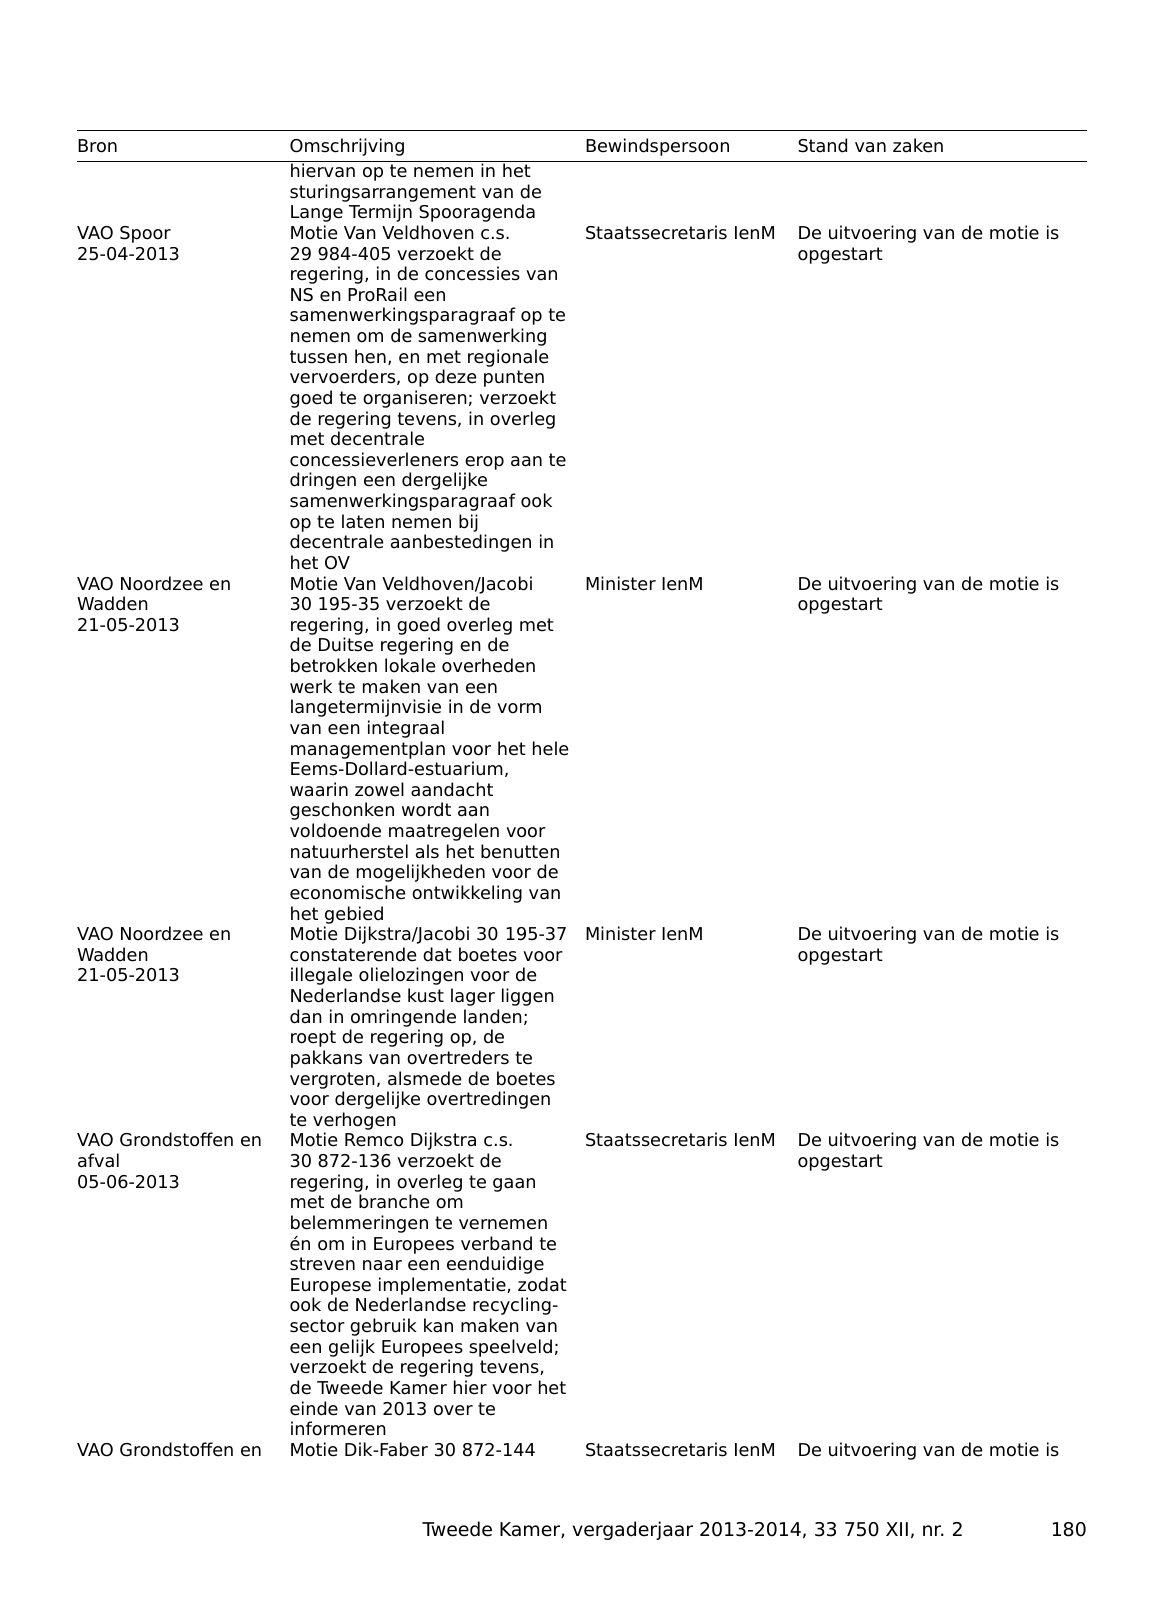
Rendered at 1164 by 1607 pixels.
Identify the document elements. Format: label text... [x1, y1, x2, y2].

table_cell Staatssecretaris IenM [579, 1130, 791, 1440]
table_cell [579, 162, 791, 223]
table_cell hiervan op te nemen in het sturingsarrangement van de Lange Termijn Spooragenda [284, 162, 579, 223]
table_cell Minister IenM [579, 924, 791, 1130]
table_header Bewindspersoon [579, 131, 791, 161]
table_cell Motie Van Veldhoven/Jacobi 30 195-35 verzoekt de regering, in goed overleg met de Duitse regering en de betrokken lokale overheden werk te maken van een langetermijnvisie in de vorm van een integraal managementplan voor het hele Eems-Dollard-estuarium, waarin zowel aandacht geschonken wordt aan voldoende maatregelen voor natuurherstel als het benutten van de mogelijkheden voor de economische ontwikkeling van het gebied [284, 574, 579, 924]
table_cell VAO Spoor 25-04-2013 [77, 223, 283, 573]
table_cell De uitvoering van de motie is opgestart [791, 924, 1087, 1130]
table_cell De uitvoering van de motie is opgestart [791, 1130, 1087, 1440]
table_cell De uitvoering van de motie is opgestart [791, 223, 1087, 573]
table_header Bron [77, 131, 283, 161]
table_header Stand van zaken [791, 131, 1087, 161]
table_cell VAO Grondstoffen en afval 05-06-2013 [77, 1130, 283, 1440]
table_cell De uitvoering van de motie is [791, 1440, 1087, 1460]
table_cell Motie Dijkstra/Jacobi 30 195-37 constaterende dat boetes voor illegale olielozingen voor de Nederlandse kust lager liggen dan in omringende landen; roept de regering op, de pakkans van overtreders te vergroten, alsmede de boetes voor dergelijke overtredingen te verhogen [284, 924, 579, 1130]
table_cell Staatssecretaris IenM [579, 223, 791, 573]
table_cell Minister IenM [579, 574, 791, 924]
table_cell Staatssecretaris IenM [579, 1440, 791, 1460]
table_cell VAO Noordzee en Wadden 21-05-2013 [77, 574, 283, 924]
table_cell VAO Grondstoffen en [77, 1440, 283, 1460]
table_cell De uitvoering van de motie is opgestart [791, 574, 1087, 924]
table_cell Motie Remco Dijkstra c.s. 30 872-136 verzoekt de regering, in overleg te gaan met de branche om belemmeringen te vernemen én om in Europees verband te streven naar een eenduidige Europese implementatie, zodat ook de Nederlandse recycling-sector gebruik kan maken van een gelijk Europees speelveld; verzoekt de regering tevens, de Tweede Kamer hier voor het einde van 2013 over te informeren [284, 1130, 579, 1440]
table_cell VAO Noordzee en Wadden 21-05-2013 [77, 924, 283, 1130]
table_cell [77, 162, 283, 223]
table_header Omschrijving [284, 131, 579, 161]
table_cell Motie Dik-Faber 30 872-144 [284, 1440, 579, 1460]
table_cell [791, 162, 1087, 223]
table_cell Motie Van Veldhoven c.s. 29 984-405 verzoekt de regering, in de concessies van NS en ProRail een samenwerkingsparagraaf op te nemen om de samenwerking tussen hen, en met regionale vervoerders, op deze punten goed te organiseren; verzoekt de regering tevens, in overleg met decentrale concessieverleners erop aan te dringen een dergelijke samenwerkingsparagraaf ook op te laten nemen bij decentrale aanbestedingen in het OV [284, 223, 579, 573]
